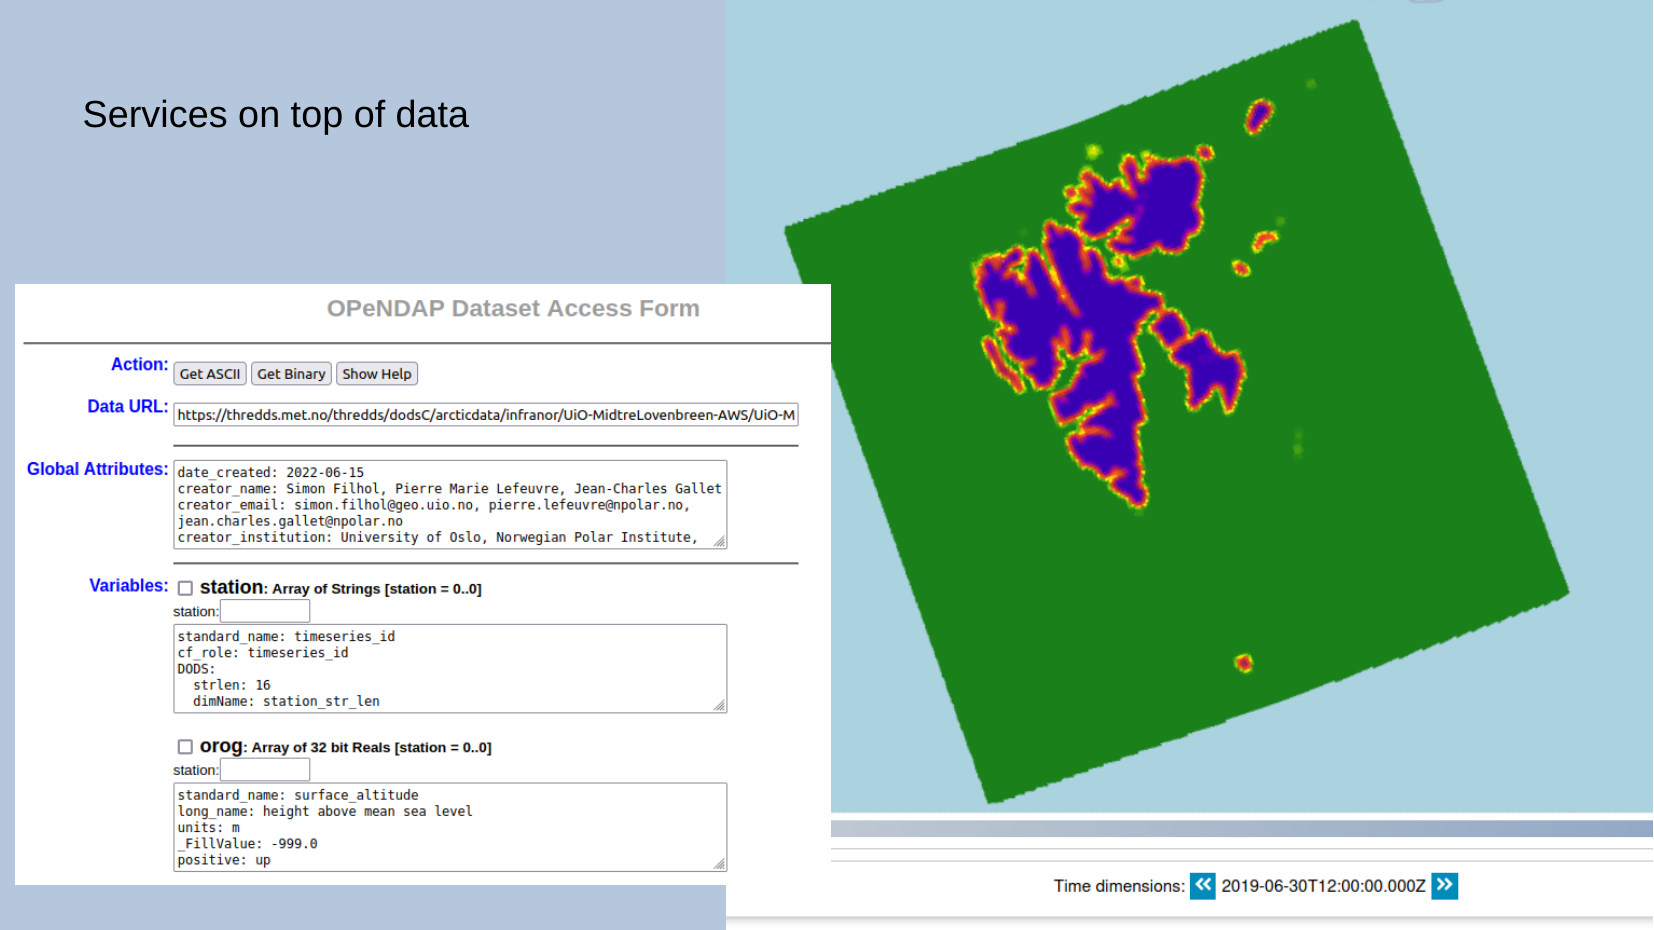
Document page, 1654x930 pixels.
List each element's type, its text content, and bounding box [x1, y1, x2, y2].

title Services on top of data [82, 37, 726, 193]
picture [15, 0, 1653, 930]
